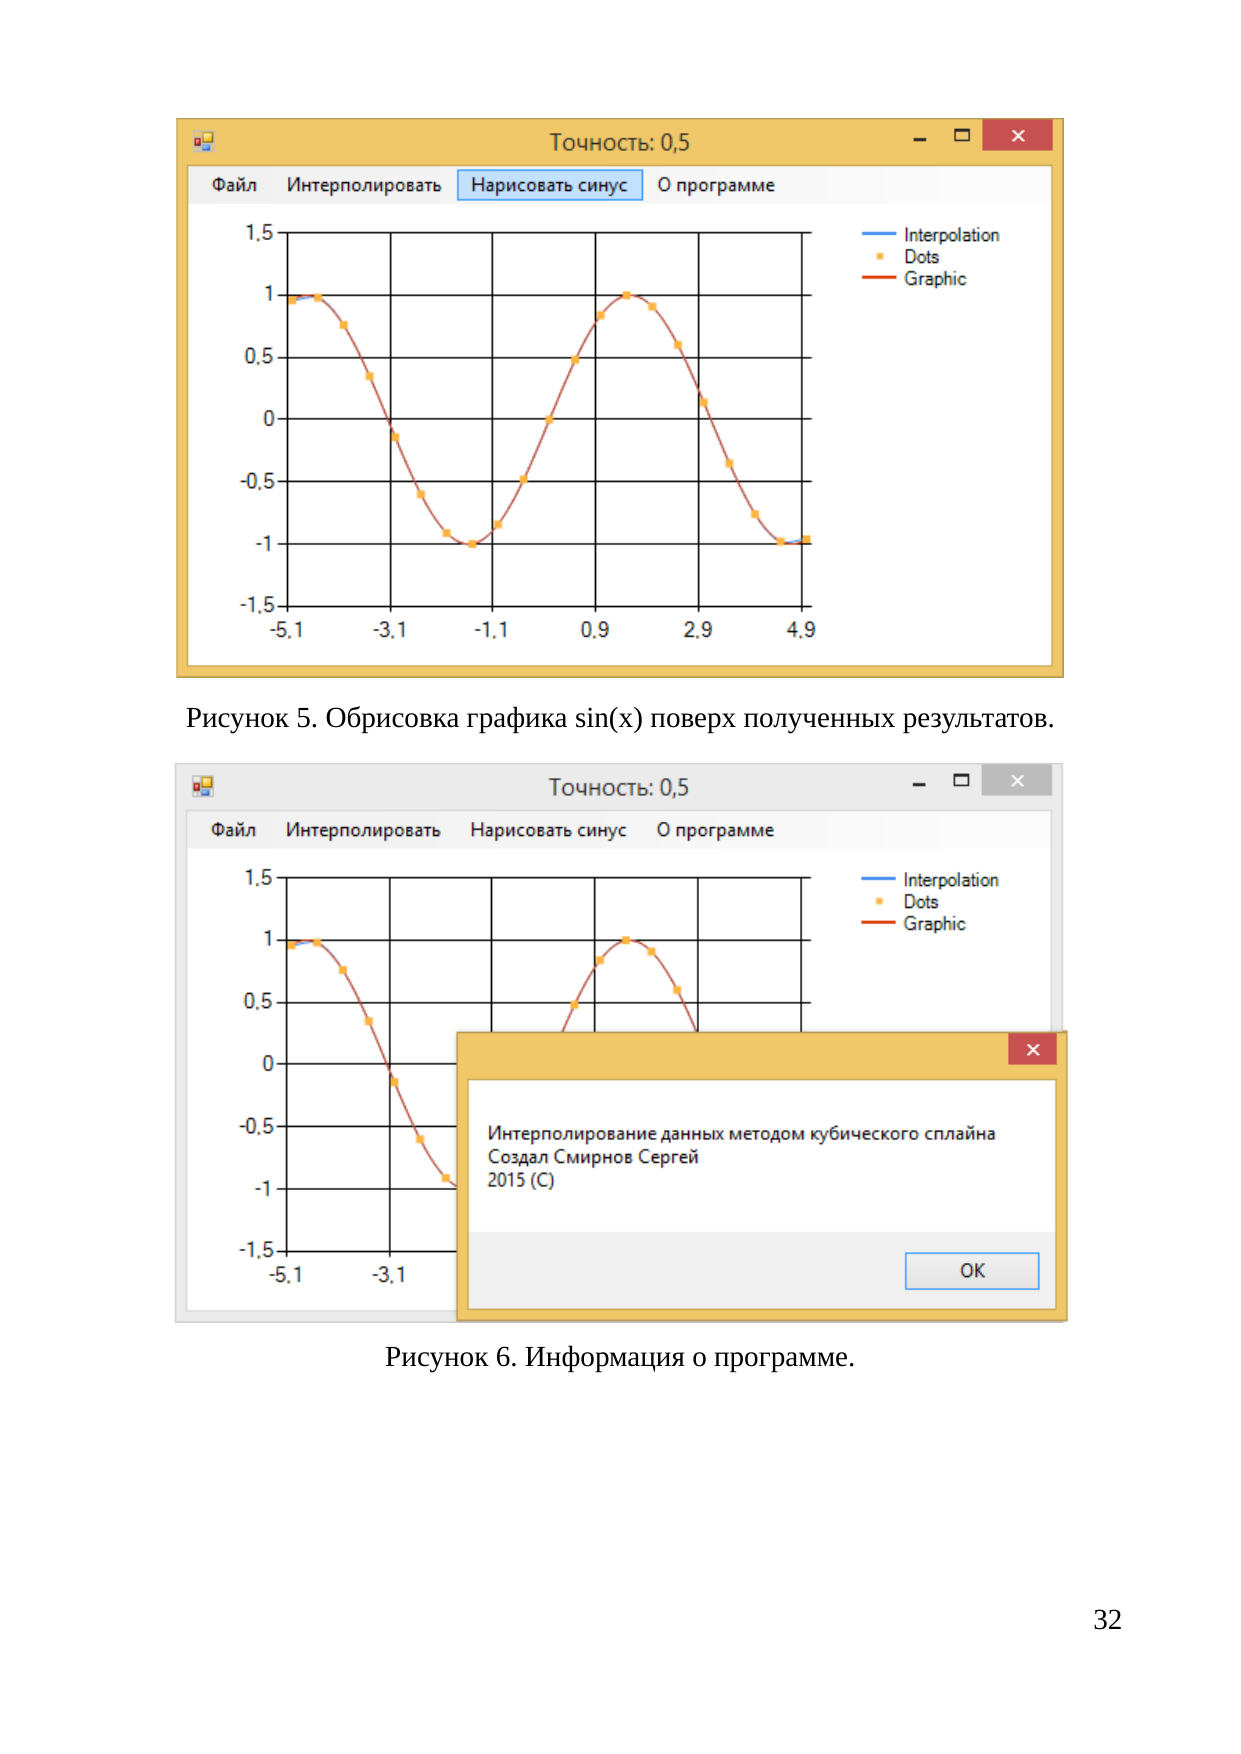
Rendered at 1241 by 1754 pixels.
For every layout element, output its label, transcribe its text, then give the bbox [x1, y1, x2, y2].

text Рисунок 6. Информация о программе. [118, 1339, 1122, 1373]
picture [172, 763, 1068, 1323]
picture [176, 118, 1064, 678]
text Рисунок 5. Обрисовка графика sin(x) поверх полученных результатов. [118, 700, 1122, 734]
